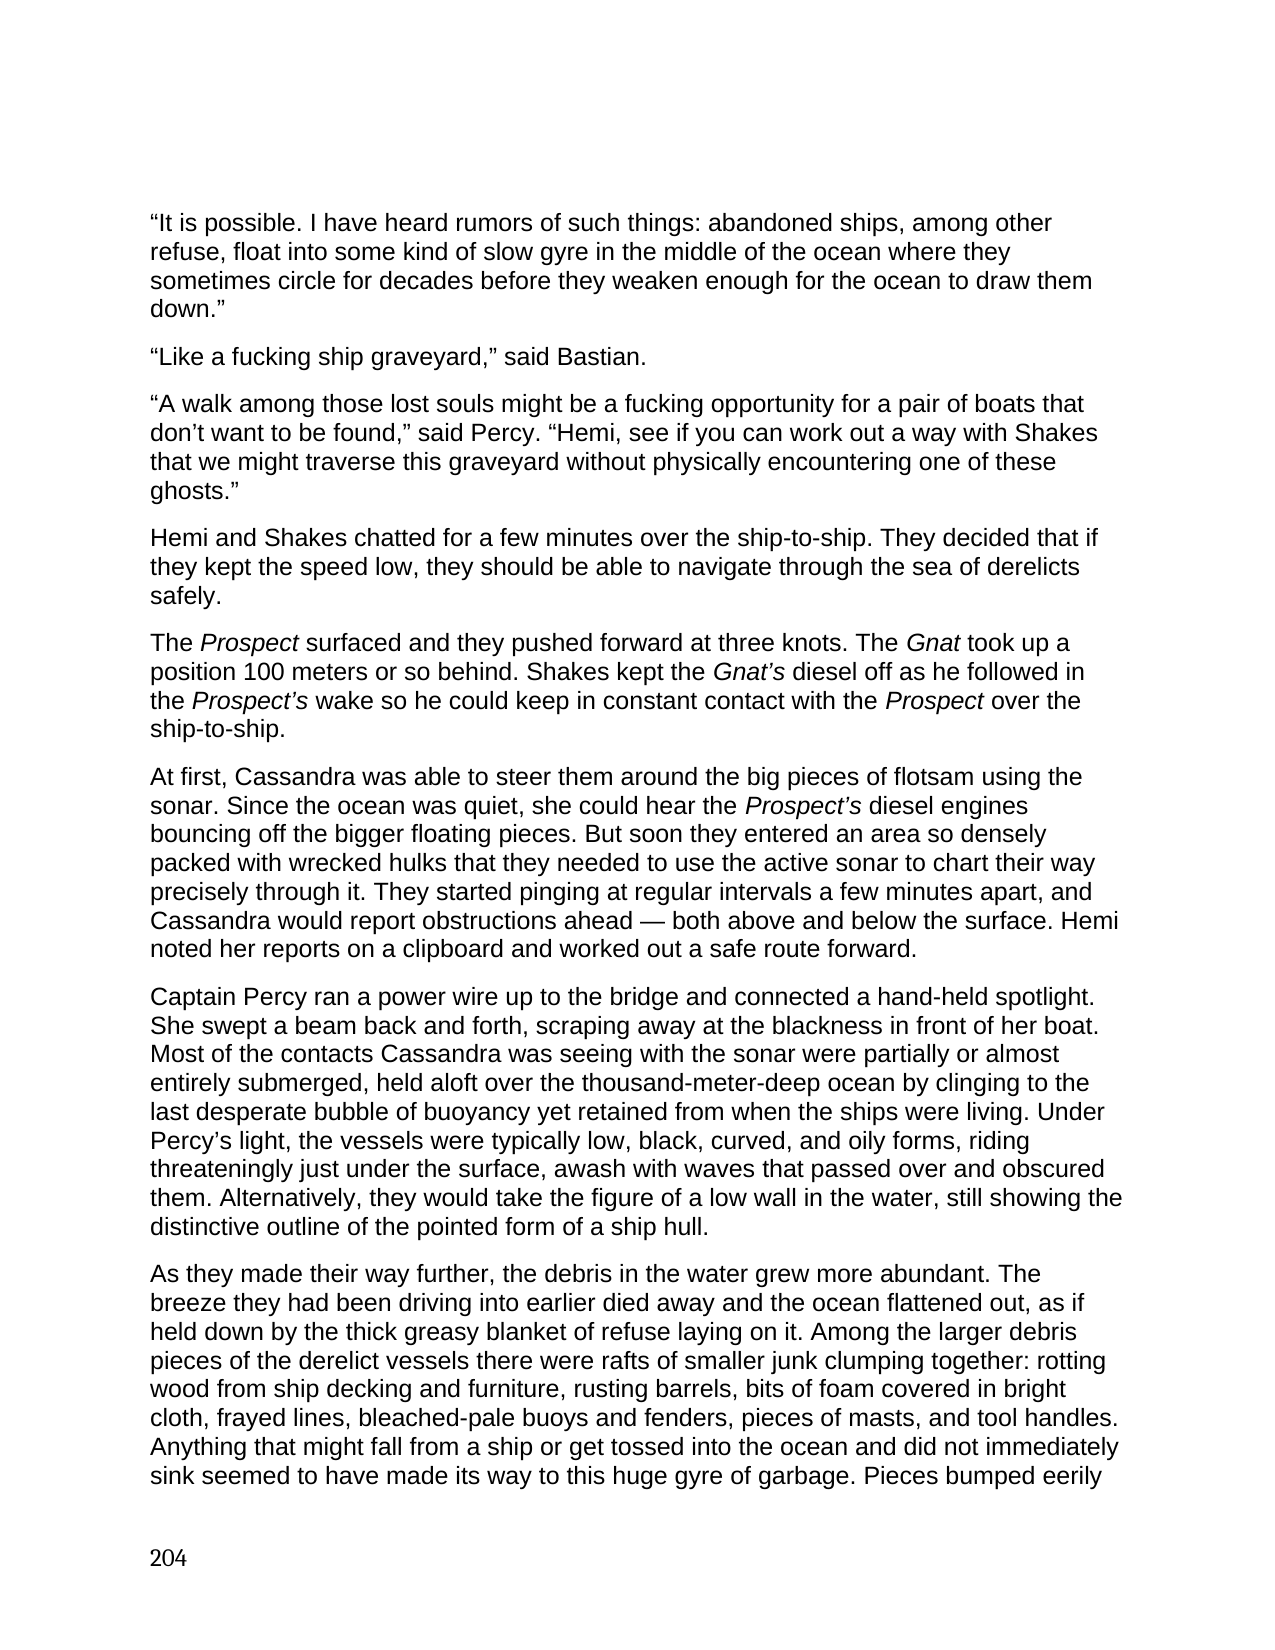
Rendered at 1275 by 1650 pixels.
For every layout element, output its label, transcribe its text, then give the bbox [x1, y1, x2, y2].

text At first, Cassandra was able to steer them around the big pieces of flotsam using the sonar. Since the ocean was quiet, she could hear the Prospect’s diesel engines bouncing off the bigger floating pieces. But soon they entered an area so densely packed with wrecked hulks that they needed to use the active sonar to chart their way precisely through it. They started pinging at regular intervals a few minutes apart, and Cassandra would report obstructions ahead — both above and below the surface. Hemi noted her reports on a clipboard and worked out a safe route forward. [150, 762, 1125, 963]
text The Prospect surfaced and they pushed forward at three knots. The Gnat took up a position 100 meters or so behind. Shakes kept the Gnat’s diesel off as he followed in the Prospect’s wake so he could keep in constant contact with the Prospect over the ship-to-ship. [150, 628, 1125, 743]
text “Like a fucking ship graveyard,” said Bastian. [150, 342, 1125, 371]
text “A walk among those lost souls might be a fucking opportunity for a pair of boats that don’t want to be found,” said Percy. “Hemi, see if you can work out a way with Shakes that we might traverse this graveyard without physically encountering one of these ghosts.” [150, 389, 1125, 504]
text “It is possible. I have heard rumors of such things: abandoned ships, among other refuse, float into some kind of slow gyre in the middle of the ocean where they sometimes circle for decades before they weaken enough for the ocean to draw them down.” [150, 208, 1125, 323]
text Hemi and Shakes chatted for a few minutes over the ship-to-ship. They decided that if they kept the speed low, they should be able to navigate through the sea of derelicts safely. [150, 523, 1125, 609]
text As they made their way further, the debris in the water grew more abundant. The breeze they had been driving into earlier died away and the ocean flattened out, as if held down by the thick greasy blanket of refuse laying on it. Among the larger debris pieces of the derelict vessels there were rafts of smaller junk clumping together: rotting wood from ship decking and furniture, rusting barrels, bits of foam covered in bright cloth, frayed lines, bleached-pale buoys and fenders, pieces of masts, and tool handles. Anything that might fall from a ship or get tossed into the ocean and did not immediately sink seemed to have made its way to this huge gyre of garbage. Pieces bumped eerily [150, 1259, 1125, 1489]
text Captain Percy ran a power wire up to the bridge and connected a hand-held spotlight. She swept a beam back and forth, scraping away at the blackness in front of her boat. Most of the contacts Cassandra was seeing with the sonar were partially or almost entirely submerged, held aloft over the thousand-meter-deep ocean by clinging to the last desperate bubble of buoyancy yet retained from when the ships were living. Under Percy’s light, the vessels were typically low, black, curved, and oily forms, riding threateningly just under the surface, awash with waves that passed over and obscured them. Alternatively, they would take the figure of a low wall in the water, still showing the distinctive outline of the pointed form of a ship hull. [150, 982, 1125, 1241]
